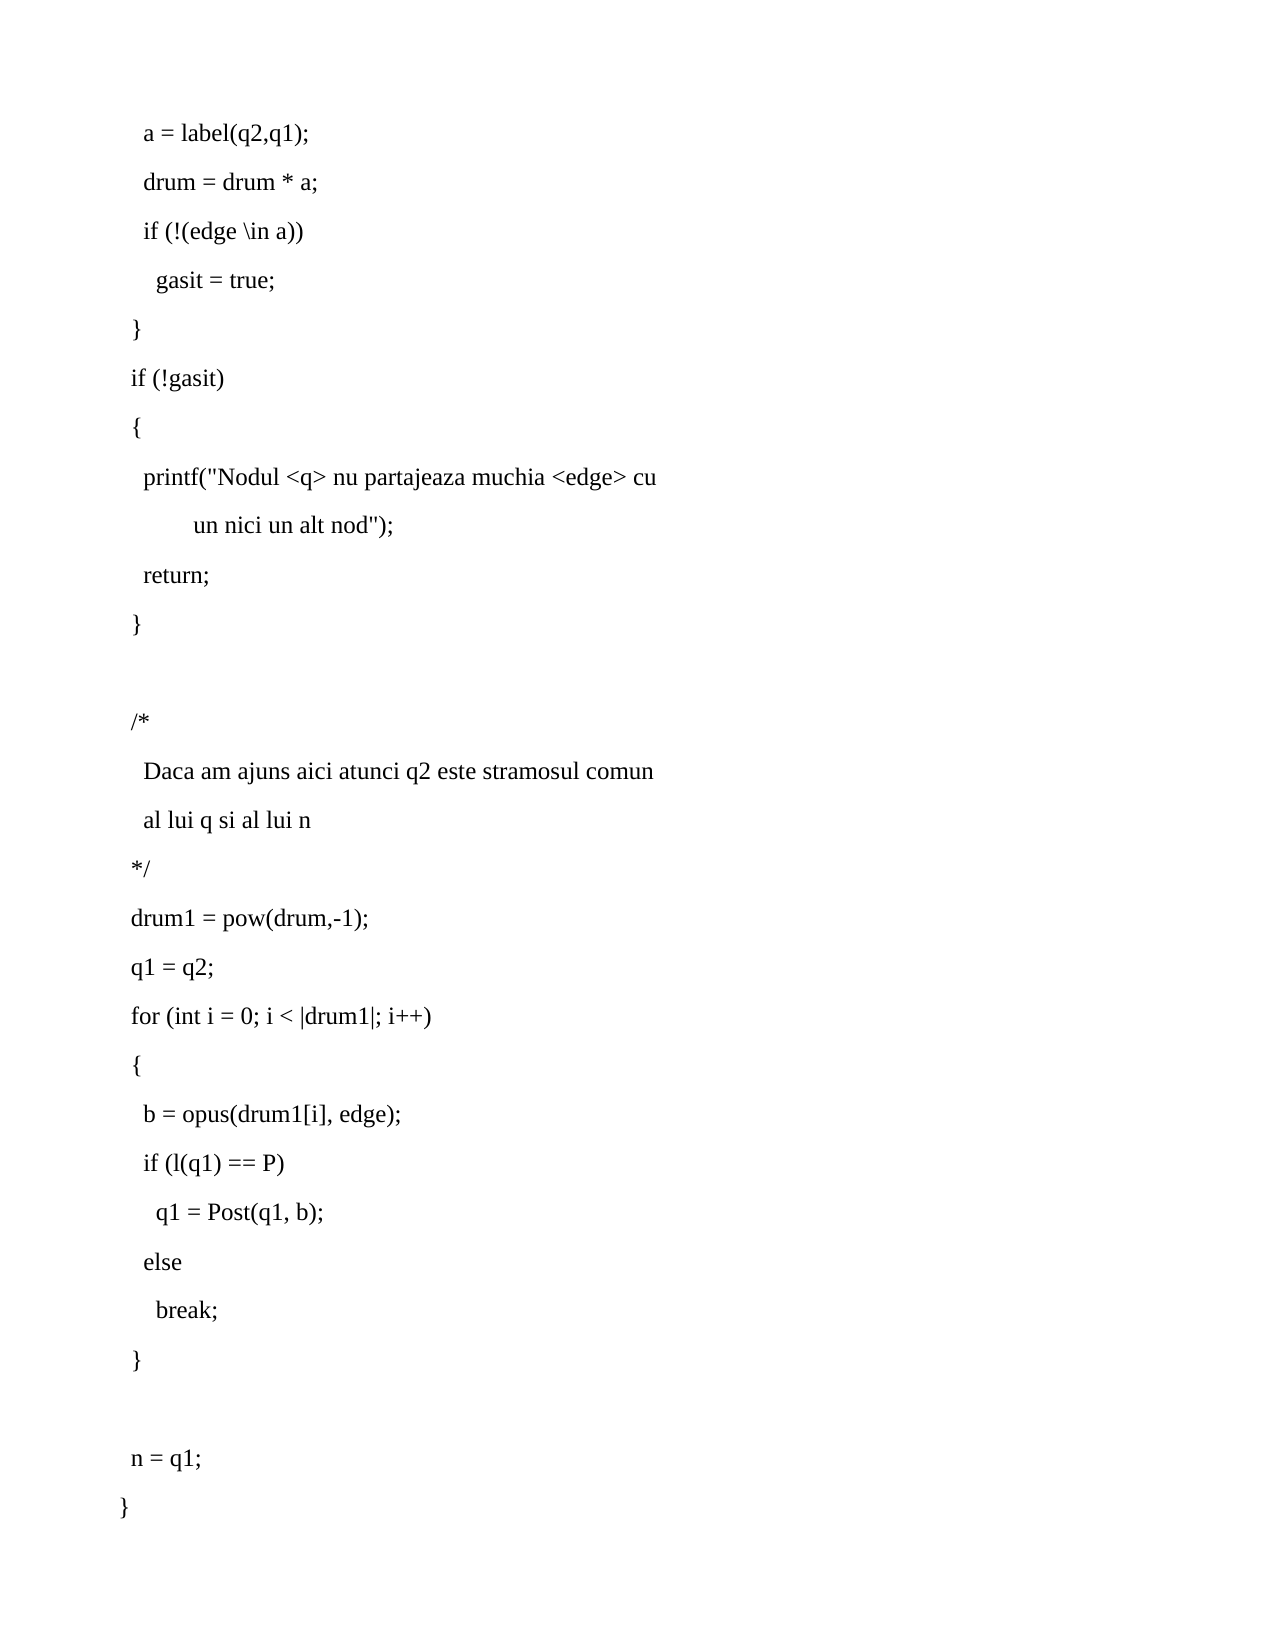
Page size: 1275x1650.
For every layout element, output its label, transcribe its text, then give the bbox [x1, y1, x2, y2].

text drum1 = pow(drum,-1); [118, 903, 1157, 932]
text un nici un alt nod"); [118, 511, 1157, 539]
text Daca am ajuns aici atunci q2 este stramosul comun [118, 756, 1157, 785]
text printf("Nodul <q> nu partajeaza muchia <edge> cu [118, 462, 1157, 490]
text } [118, 609, 1157, 637]
text if (l(q1) == P) [118, 1148, 1157, 1177]
text drum = drum * a; [118, 167, 1157, 196]
text gasit = true; [118, 265, 1157, 294]
text if (!gasit) [118, 363, 1157, 392]
text n = q1; [118, 1443, 1157, 1472]
text q1 = Post(q1, b); [118, 1197, 1157, 1226]
text } [118, 314, 1157, 343]
text } [118, 1345, 1157, 1373]
text al lui q si al lui n [118, 805, 1157, 834]
text */ [118, 854, 1157, 883]
text return; [118, 560, 1157, 588]
text for (int i = 0; i < |drum1|; i++) [118, 1001, 1157, 1030]
text break; [118, 1296, 1157, 1324]
text a = label(q2,q1); [118, 118, 1157, 147]
text } [118, 1492, 1157, 1521]
text else [118, 1247, 1157, 1275]
text /* [118, 707, 1157, 736]
text if (!(edge \in a)) [118, 216, 1157, 245]
text b = opus(drum1[i], edge); [118, 1099, 1157, 1128]
text { [118, 1050, 1157, 1079]
text q1 = q2; [118, 952, 1157, 981]
text { [118, 412, 1157, 441]
